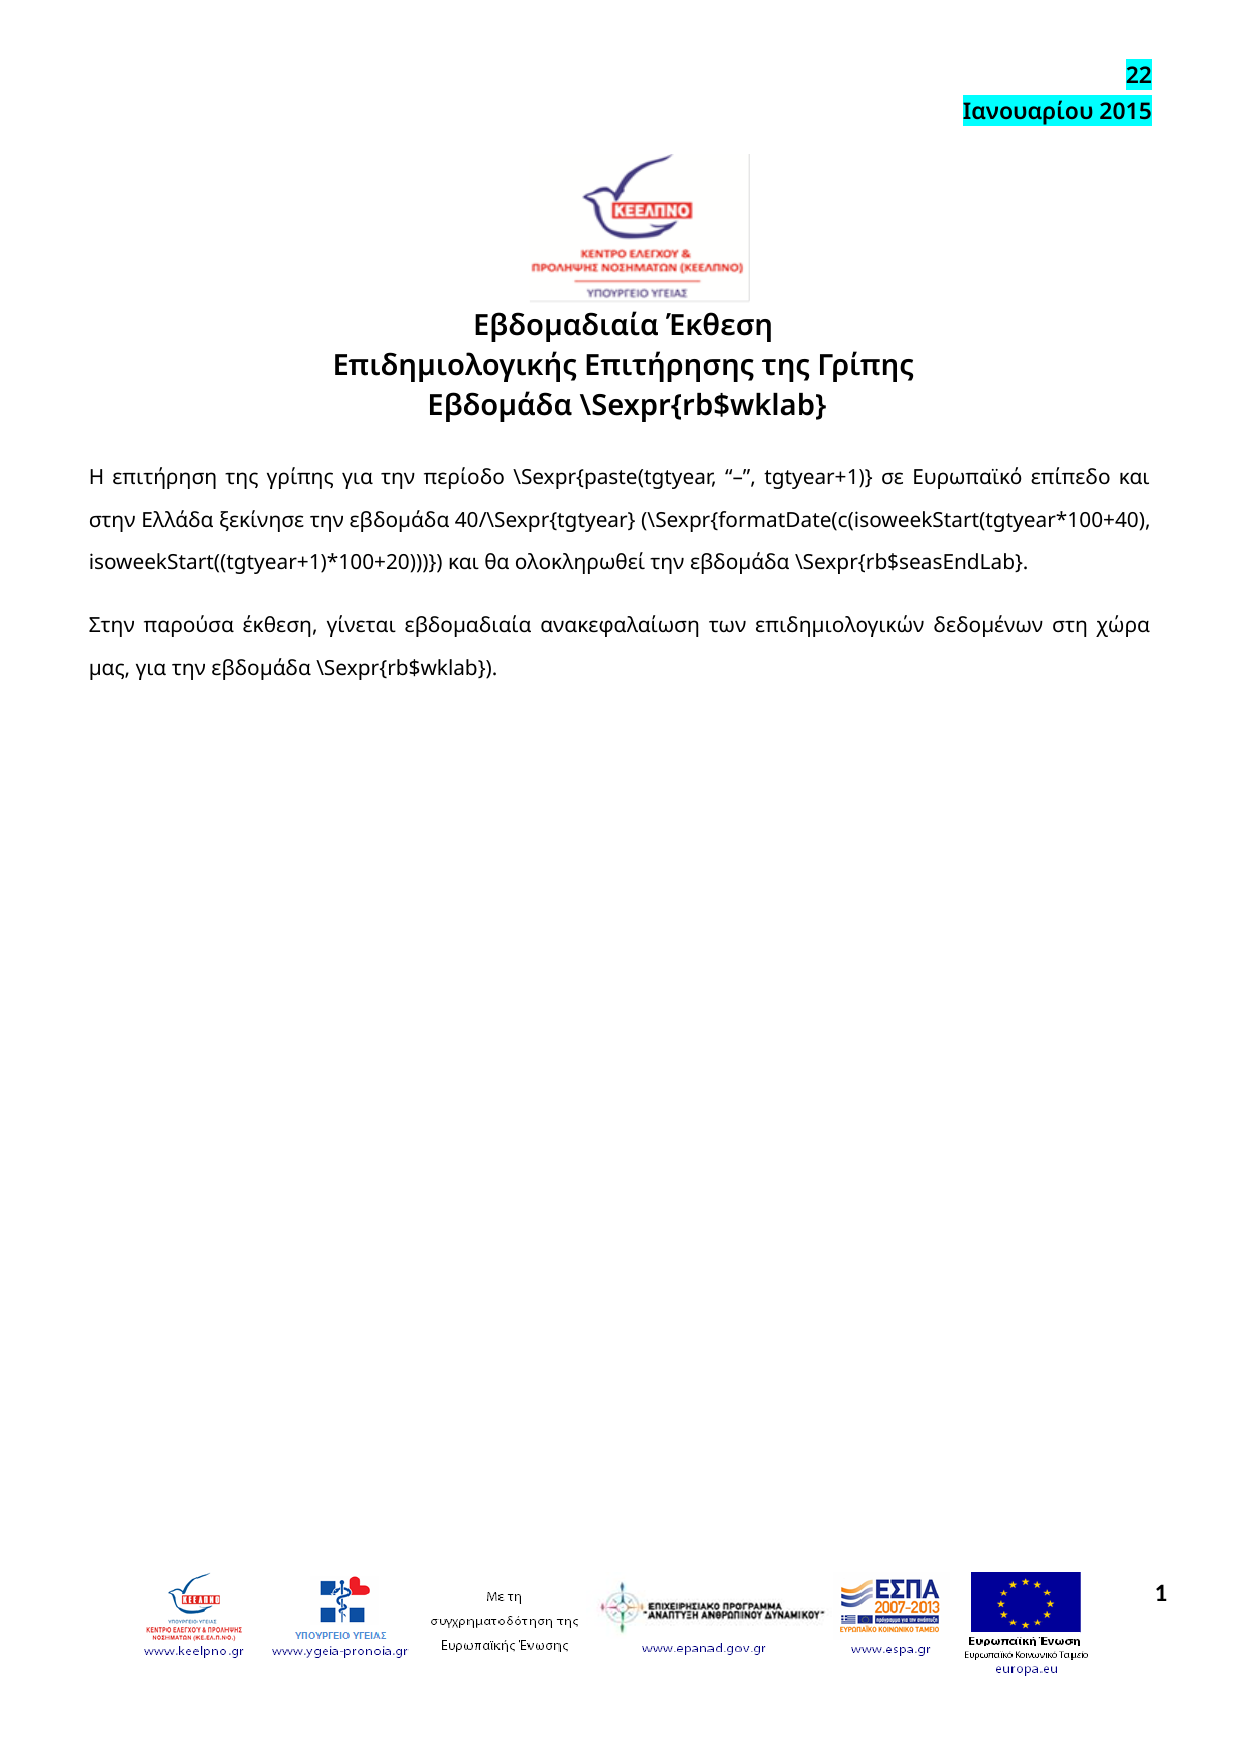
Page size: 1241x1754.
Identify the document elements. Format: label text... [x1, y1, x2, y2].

subtitle Εβδομαδιαία Έκθεση [44, 305, 1202, 344]
picture [137, 1564, 1103, 1681]
text Η επιτήρηση της γρίπης για την περίοδο \Sexpr{paste(tgtyear, “–”, tgtyear+1)} σε Ευρωπαϊκό επίπεδο και στην Ελλάδα ξεκίνησε την εβδομάδα 40/\Sexpr{tgtyear} (\Sexpr{formatDate(c(isoweekStart(tgtyear*100+40), isoweekStart((tgtyear+1)*100+20)))}) και θα ολοκληρωθεί την εβδομάδα \Sexpr{rb$seasEndLab}. [88, 462, 1152, 576]
text Στην παρούσα έκθεση, γίνεται εβδομαδιαία ανακεφαλαίωση των επιδημιολογικών δεδομένων στη χώρα μας, για την εβδομάδα \Sexpr{rb$wklab}). [88, 611, 1152, 682]
picture [529, 154, 750, 305]
subtitle Eβδομάδα \Sexpr{rb$wklab} [44, 384, 1202, 423]
subtitle Επιδημιολογικής Επιτήρησης της Γρίπης [44, 344, 1202, 384]
